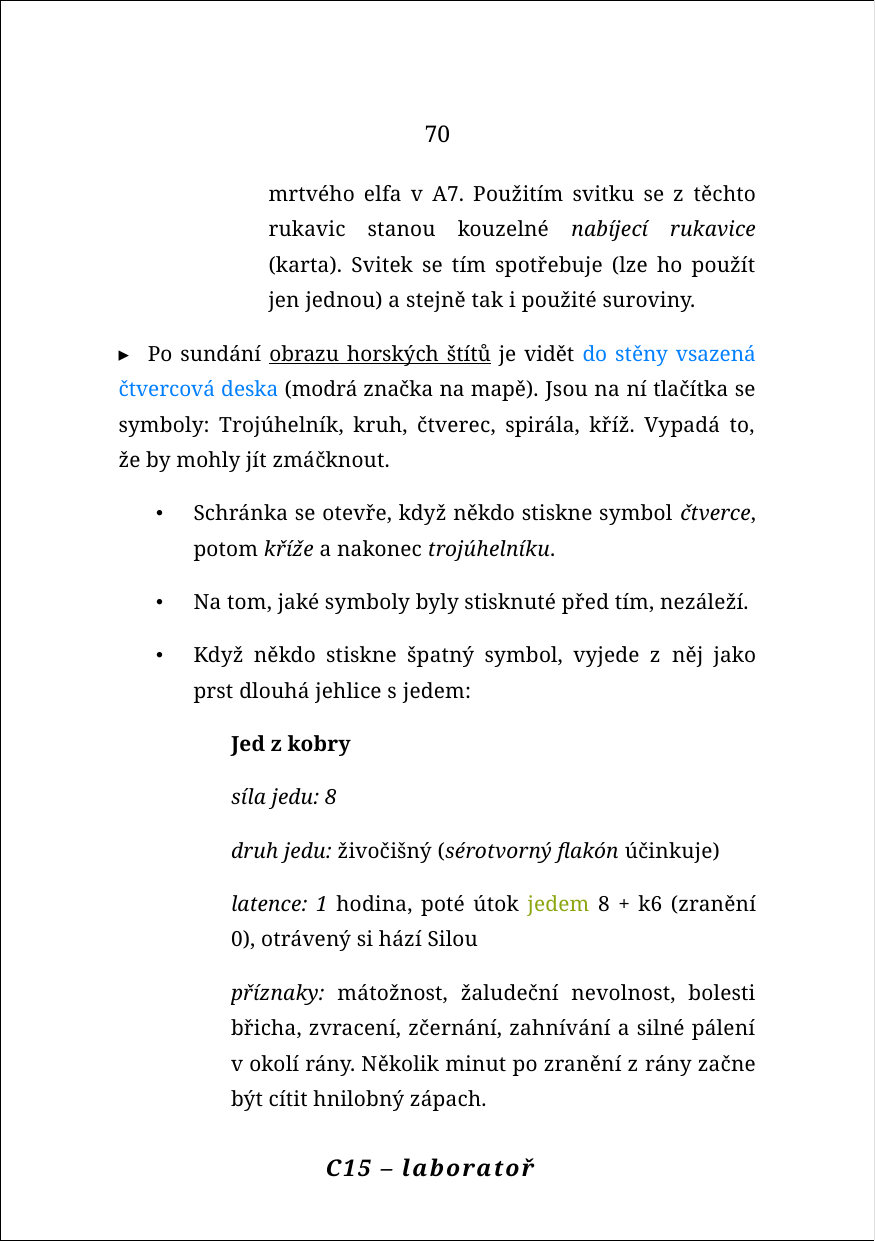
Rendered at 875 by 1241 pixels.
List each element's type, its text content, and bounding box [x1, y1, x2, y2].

list Na tom, jaké symboly byly stisknuté před tím, nezáleží. [156, 587, 756, 616]
list Schránka se otevře, když někdo stiskne symbol čtverce, potom kříže a⁠ nakonec trojúhelníku. [156, 498, 756, 562]
list druh jedu: živočišný (sérotvorný flakón účinkuje) [193, 836, 756, 864]
list Když někdo stiskne špatný symbol, vyjede z⁠ něj jako prst dlouhá jehlice s⁠ jedem: [156, 641, 756, 704]
text ▸ Po sundání obrazu horských štítů je vidět do stěny vsazená čtvercová deska (modrá značka na mapě). Jsou na ní tlačítka se symboly: Trojúhelník, kruh, čtverec, spirála, kříž. Vypadá to, že by mohly jít zmáčknout. [118, 339, 756, 474]
list příznaky: mátožnost, žaludeční nevolnost, bolesti břicha, zvracení, zčernání, zahnívání a silné pálení v okolí rány. Několik minut po zranění z rány začne být cítit hnilobný zápach. [193, 978, 756, 1113]
list Jed z kobry [193, 729, 756, 758]
list latence: 1 hodina, poté útok jedem 8 + k6 (zranění 0), otrávený si hází Silou [193, 889, 756, 953]
list síla jedu: 8 [193, 782, 756, 811]
list mrtvého elfa v⁠ A7. Použitím svitku se z⁠ těchto rukavic stanou kouzelné nabíjecí rukavice (karta). Svitek se tím spotřebuje (lze ho použít jen jednou) a⁠ stejně tak i⁠ použité suroviny. [231, 179, 756, 314]
